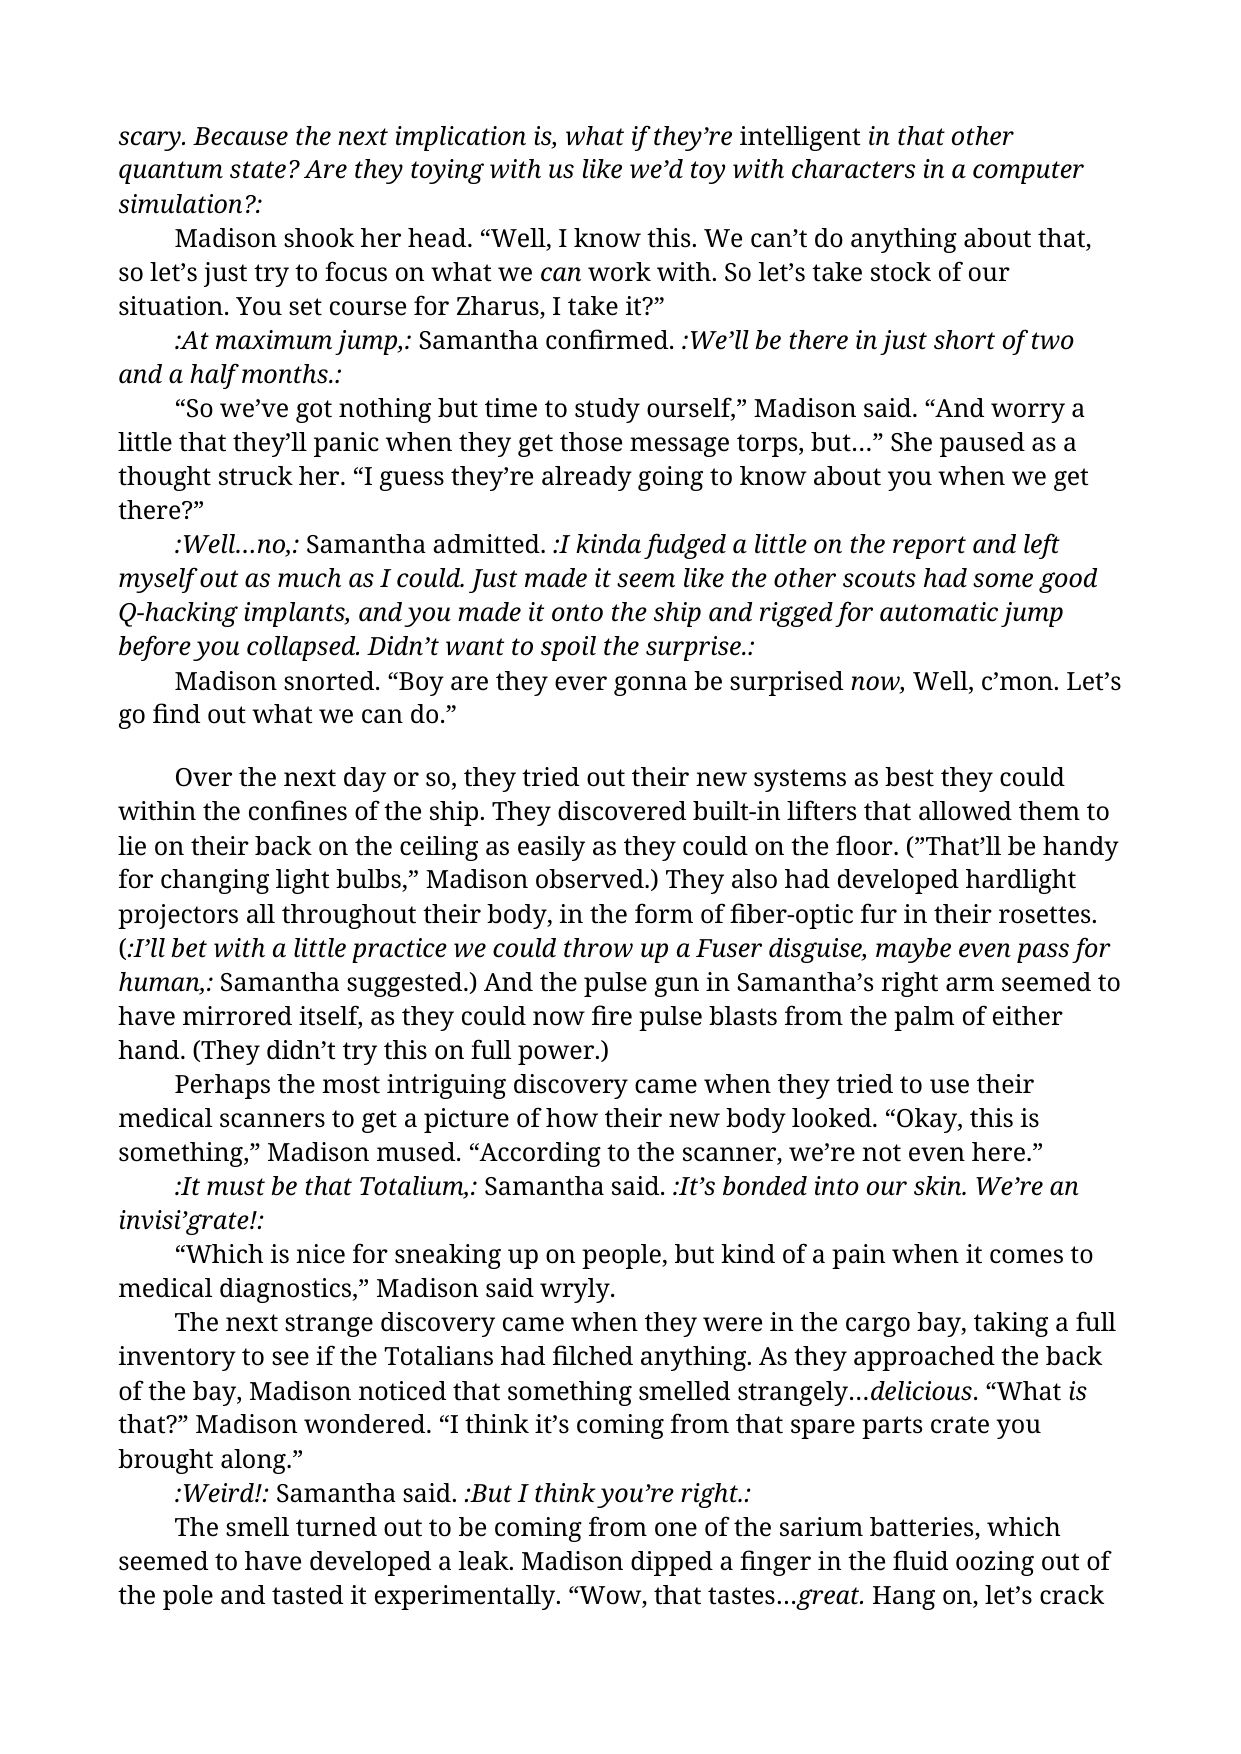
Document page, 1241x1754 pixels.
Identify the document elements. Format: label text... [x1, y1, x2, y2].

text :Well…no,: Samantha admitted. :I kinda fudged a little on the report and left myself out as much as I could. Just made it seem like the other scouts had some good Q-hacking implants, and you made it onto the ship and rigged for automatic jump before you collapsed. Didn’t want to spoil the surprise.: [118, 527, 1122, 663]
text The next strange discovery came when they were in the cargo bay, taking a full inventory to see if the Totalians had filched anything. As they approached the back of the bay, Madison noticed that something smelled strangely…delicious. “What is that?” Madison wondered. “I think it’s coming from that spare parts crate you brought along.” [118, 1305, 1122, 1475]
text Madison snorted. “Boy are they ever gonna be surprised now, Well, c’mon. Let’s go find out what we can do.” [118, 663, 1122, 731]
text The smell turned out to be coming from one of the sarium batteries, which seemed to have developed a leak. Madison dipped a finger in the fluid oozing out of the pole and tasted it experimentally. “Wow, that tastes…great. Hang on, let’s crack [118, 1509, 1122, 1612]
text Madison shook her head. “Well, I know this. We can’t do anything about that, so let’s just try to focus on what we can work with. So let’s take stock of our situation. You set course for Zharus, I take it?” [118, 220, 1122, 322]
text scary. Because the next implication is, what if they’re intelligent in that other quantum state? Are they toying with us like we’d toy with characters in a computer simulation?: [118, 118, 1122, 220]
text Perhaps the most intriguing discovery came when they tried to use their medical scanners to get a picture of how their new body looked. “Okay, this is something,” Madison mused. “According to the scanner, we’re not even here.” [118, 1067, 1122, 1169]
text :At maximum jump,: Samantha confirmed. :We’ll be there in just short of two and a half months.: [118, 322, 1122, 391]
text Over the next day or so, they tried out their new systems as best they could within the confines of the ship. They discovered built-in lifters that allowed them to lie on their back on the ceiling as easily as they could on the floor. (”That’ll be handy for changing light bulbs,” Madison observed.) They also had developed hardlight projectors all throughout their body, in the form of fiber-optic fur in their rosettes. (:I’ll bet with a little practice we could throw up a Fuser disguise, maybe even pass for human,: Samantha suggested.) And the pulse gun in Samantha’s right arm seemed to have mirrored itself, as they could now fire pulse blasts from the palm of either hand. (They didn’t try this on full power.) [118, 760, 1122, 1067]
text “So we’ve got nothing but time to study ourself,” Madison said. “And worry a little that they’ll panic when they get those message torps, but…” She paused as a thought struck her. “I guess they’re already going to know about you when we get there?” [118, 391, 1122, 527]
text :Weird!: Samantha said. :But I think you’re right.: [118, 1475, 1122, 1509]
text “Which is nice for sneaking up on people, but kind of a pain when it comes to medical diagnostics,” Madison said wryly. [118, 1237, 1122, 1305]
text :It must be that Totalium,: Samantha said. :It’s bonded into our skin. We’re an invisi’grate!: [118, 1169, 1122, 1237]
